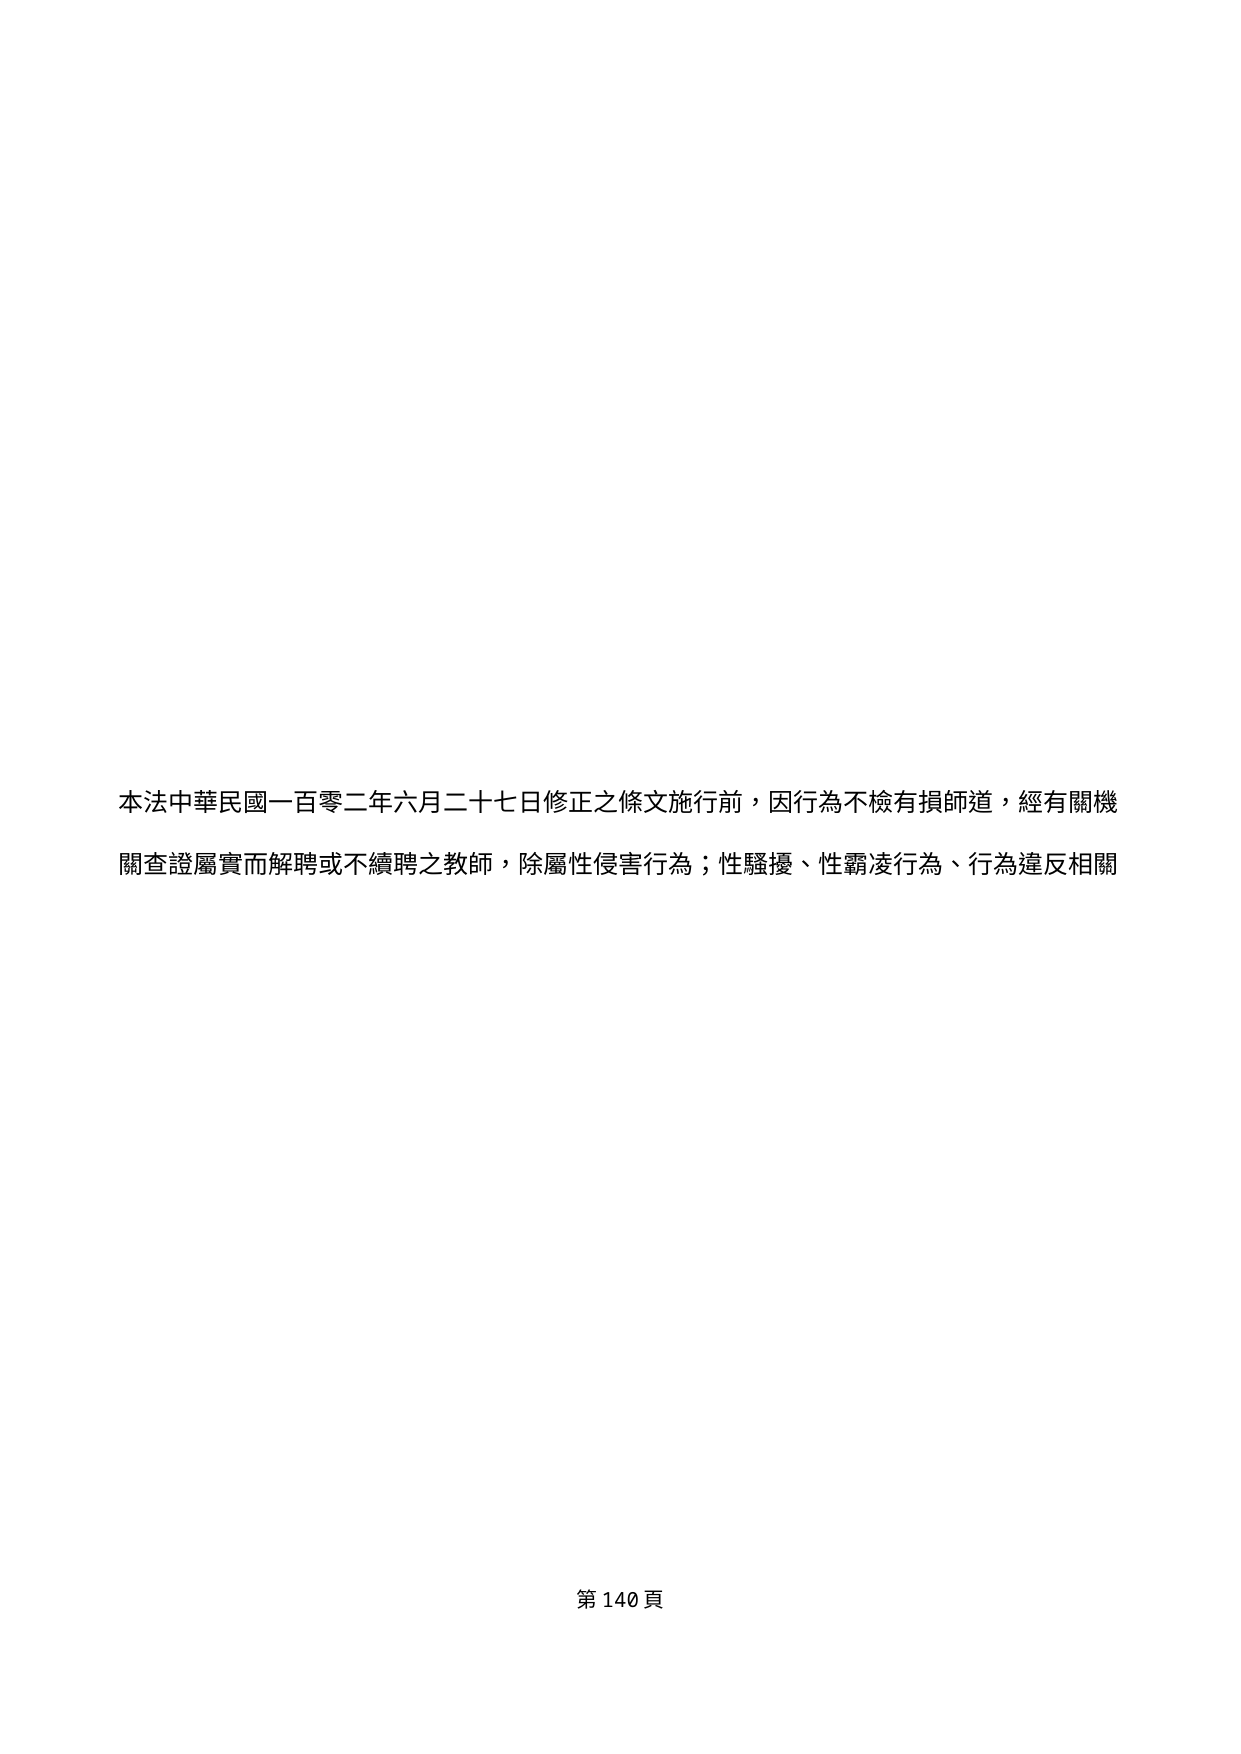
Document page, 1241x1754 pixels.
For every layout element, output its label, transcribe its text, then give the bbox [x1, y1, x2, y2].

text 本法中華民國一百零二年六月二十七日修正之條文施行前，因行為不檢有損師道，經有關機關查證屬實而解聘或不續聘之教師，除屬性侵害行為；性騷擾、性霸凌行為、行為違反相關 [118, 758, 1122, 883]
